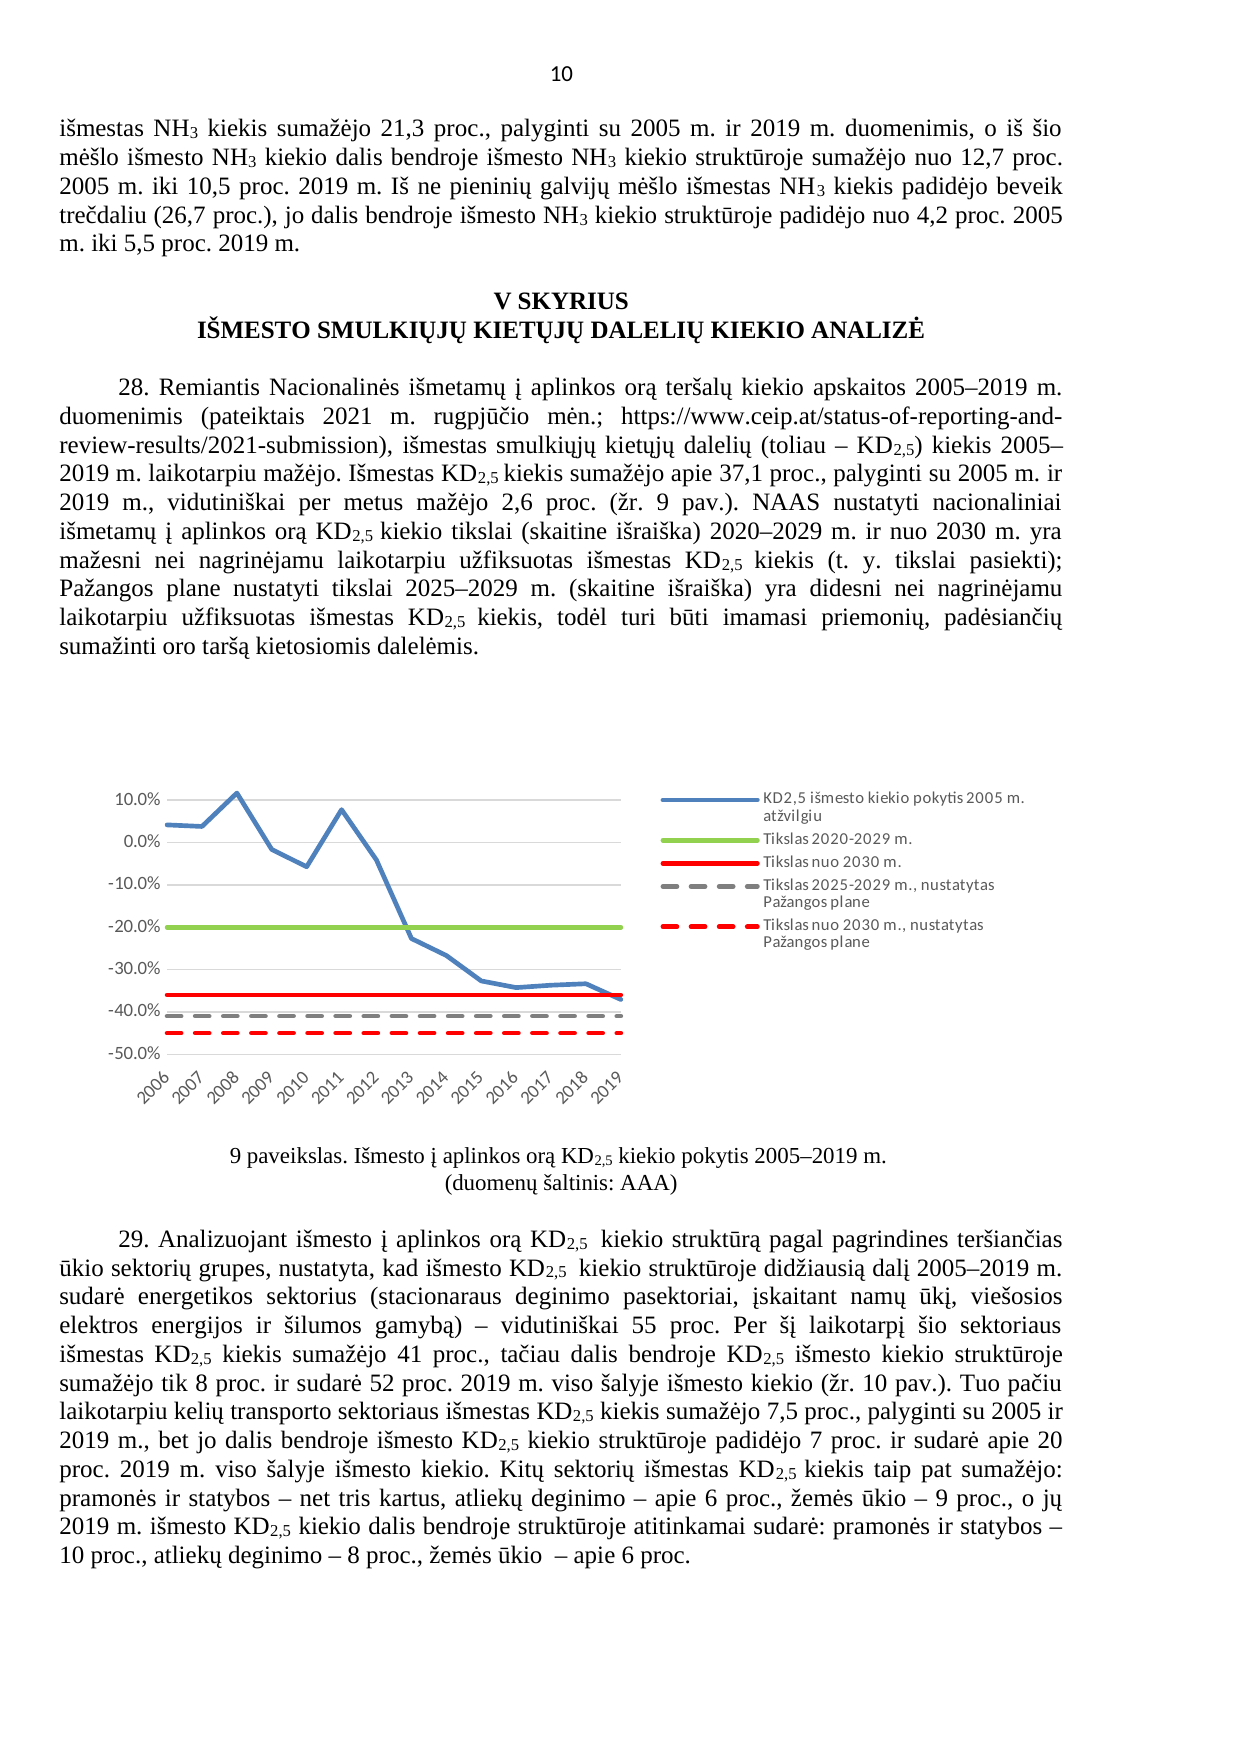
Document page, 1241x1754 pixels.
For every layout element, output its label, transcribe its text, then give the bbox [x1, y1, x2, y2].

text išmestas NH3 kiekis sumažėjo 21,3 proc., palyginti su 2005 m. ir 2019 m. duomenimis, o iš šio mėšlo išmesto NH3 kiekio dalis bendroje išmesto NH3 kiekio struktūroje sumažėjo nuo 12,7 proc. 2005 m. iki 10,5 proc. 2019 m. Iš ne pieninių galvijų mėšlo išmestas NH3 kiekis padidėjo beveik trečdaliu (26,7 proc.), jo dalis bendroje išmesto NH3 kiekio struktūroje padidėjo nuo 4,2 proc. 2005 m. iki 5,5 proc. 2019 m. [59, 113, 1063, 257]
text 28. Remiantis Nacionalinės išmetamų į aplinkos orą teršalų kiekio apskaitos 2005–2019 m. duomenimis (pateiktais 2021 m. rugpjūčio mėn.; https://www.ceip.at/status-of-reporting-and-review-results/2021-submission), išmestas smulkiųjų kietųjų dalelių (toliau – KD2,5) kiekis 2005–2019 m. laikotarpiu mažėjo. Išmestas KD2,5 kiekis sumažėjo apie 37,1 proc., palyginti su 2005 m. ir 2019 m., vidutiniškai per metus mažėjo 2,6 proc. (žr. 9 pav.). NAAS nustatyti nacionaliniai išmetamų į aplinkos orą KD2,5 kiekio tikslai (skaitine išraiška) 2020–2029 m. ir nuo 2030 m. yra mažesni nei nagrinėjamu laikotarpiu užfiksuotas išmestas KD2,5 kiekis (t. y. tikslai pasiekti); Pažangos plane nustatyti tikslai 2025–2029 m. (skaitine išraiška) yra didesni nei nagrinėjamu laikotarpiu užfiksuotas išmestas KD2,5 kiekis, todėl turi būti imamasi priemonių, padėsiančių sumažinti oro taršą kietosiomis dalelėmis. [59, 372, 1063, 660]
text 29. Analizuojant išmesto į aplinkos orą KD2,5 kiekio struktūrą pagal pagrindines teršiančias ūkio sektorių grupes, nustatyta, kad išmesto KD2,5 kiekio struktūroje didžiausią dalį 2005–2019 m. sudarė energetikos sektorius (stacionaraus deginimo pasektoriai, įskaitant namų ūkį, viešosios elektros energijos ir šilumos gamybą) – vidutiniškai 55 proc. Per šį laikotarpį šio sektoriaus išmestas KD2,5 kiekis sumažėjo 41 proc., tačiau dalis bendroje KD2,5 išmesto kiekio struktūroje sumažėjo tik 8 proc. ir sudarė 52 proc. 2019 m. viso šalyje išmesto kiekio (žr. 10 pav.). Tuo pačiu laikotarpiu kelių transporto sektoriaus išmestas KD2,5 kiekis sumažėjo 7,5 proc., palyginti su 2005 ir 2019 m., bet jo dalis bendroje išmesto KD2,5 kiekio struktūroje padidėjo 7 proc. ir sudarė apie 20 proc. 2019 m. viso šalyje išmesto kiekio. Kitų sektorių išmestas KD2,5 kiekis taip pat sumažėjo: pramonės ir statybos – net tris kartus, atliekų deginimo – apie 6 proc., žemės ūkio – 9 proc., o jų 2019 m. išmesto KD2,5 kiekio dalis bendroje struktūroje atitinkamai sudarė: pramonės ir statybos – 10 proc., atliekų deginimo – 8 proc., žemės ūkio – apie 6 proc. [59, 1224, 1063, 1569]
text (duomenų šaltinis: AAA) [59, 1169, 1063, 1195]
subtitle IŠMESTO SMULKIŲJŲ KIETŲJŲ DALELIŲ KIEKIO ANALIZĖ [59, 315, 1063, 343]
subtitle V SKYRIUS [59, 286, 1063, 315]
text 9 paveikslas. Išmesto į aplinkos orą KD2,5 kiekio pokytis 2005–2019 m. [59, 1142, 1063, 1169]
